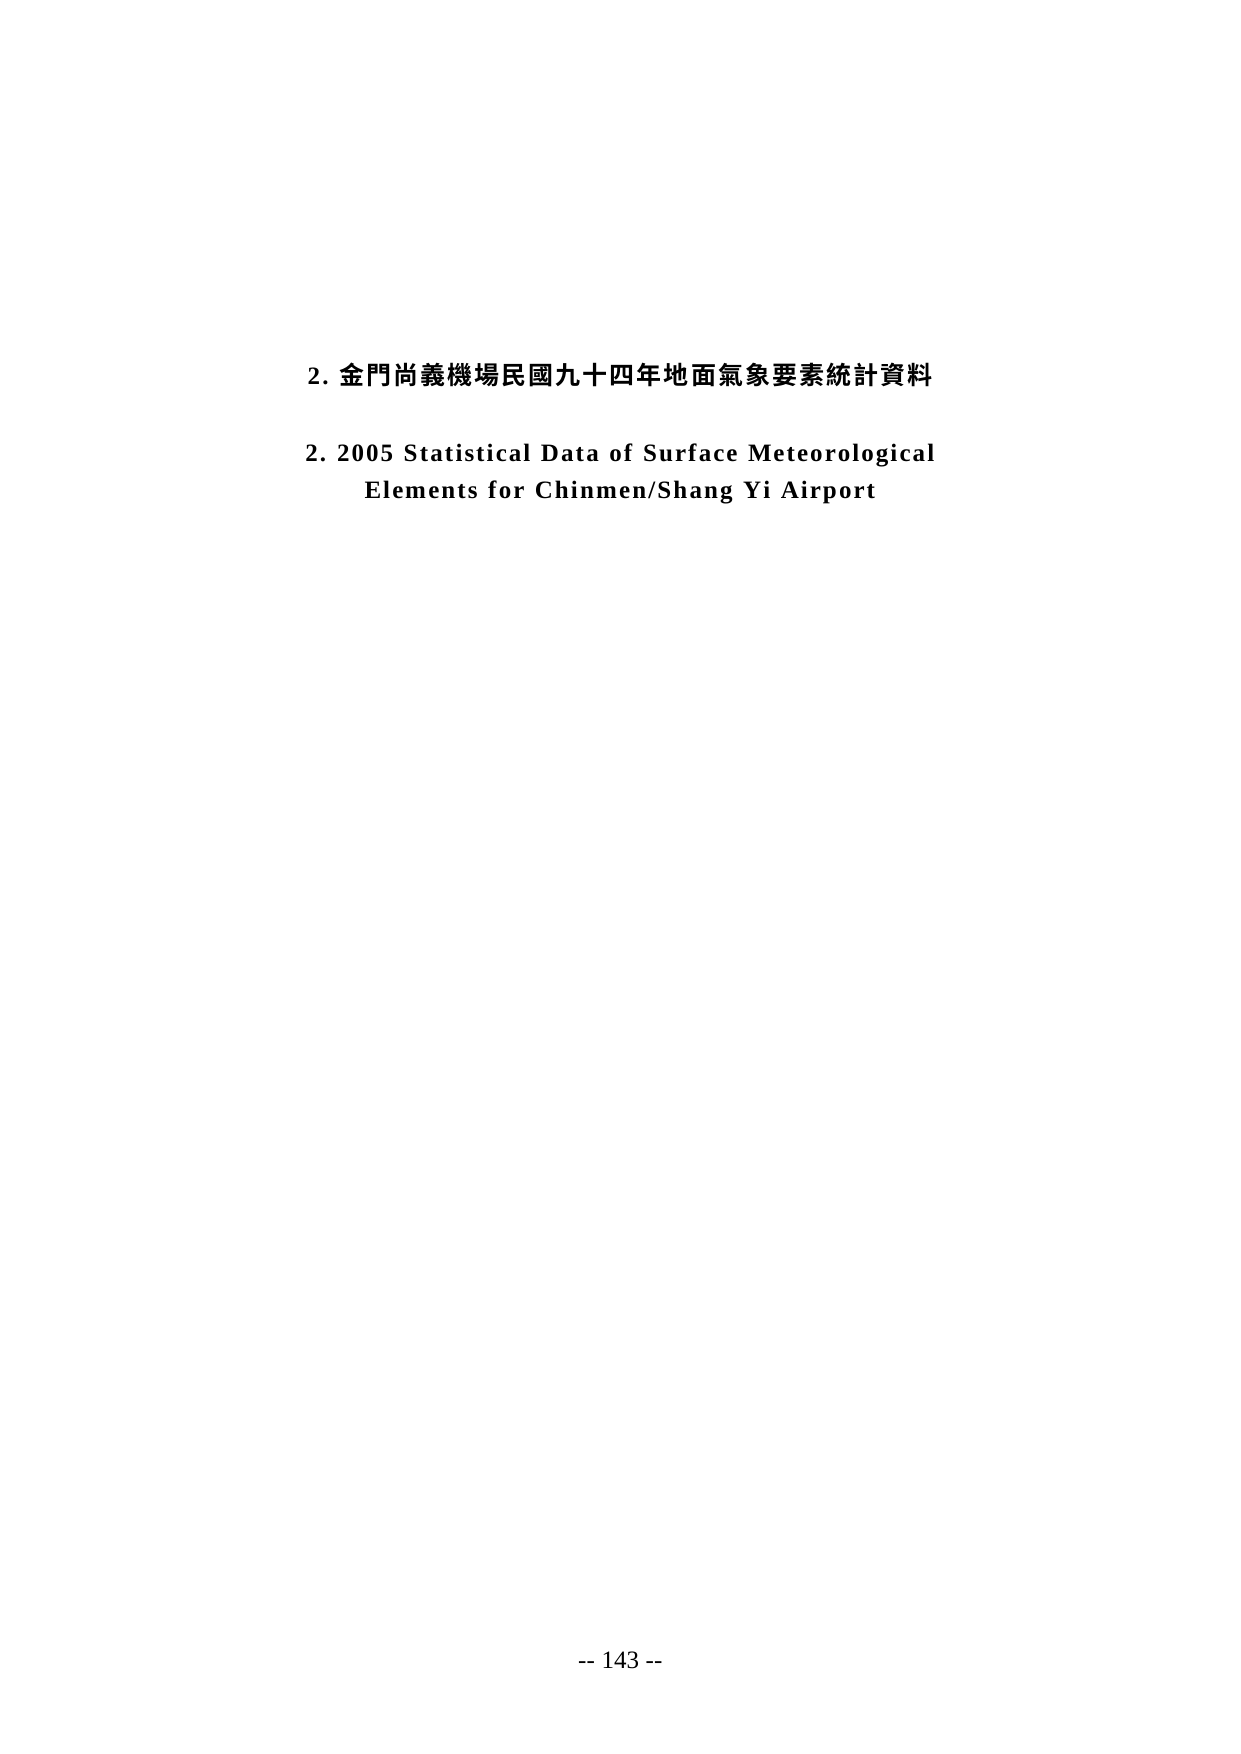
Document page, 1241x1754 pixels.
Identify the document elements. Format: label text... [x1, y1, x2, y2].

text -- 143 -- [543, 1637, 697, 1674]
text Elements for Chinmen/Shang Yi Airport [167, 467, 1073, 504]
text 2. 金門尚義機場民國九十四年地面氣象要素統計資料 [167, 354, 1073, 392]
text 2. 2005 Statistical Data of Surface Meteorological [167, 429, 1073, 467]
